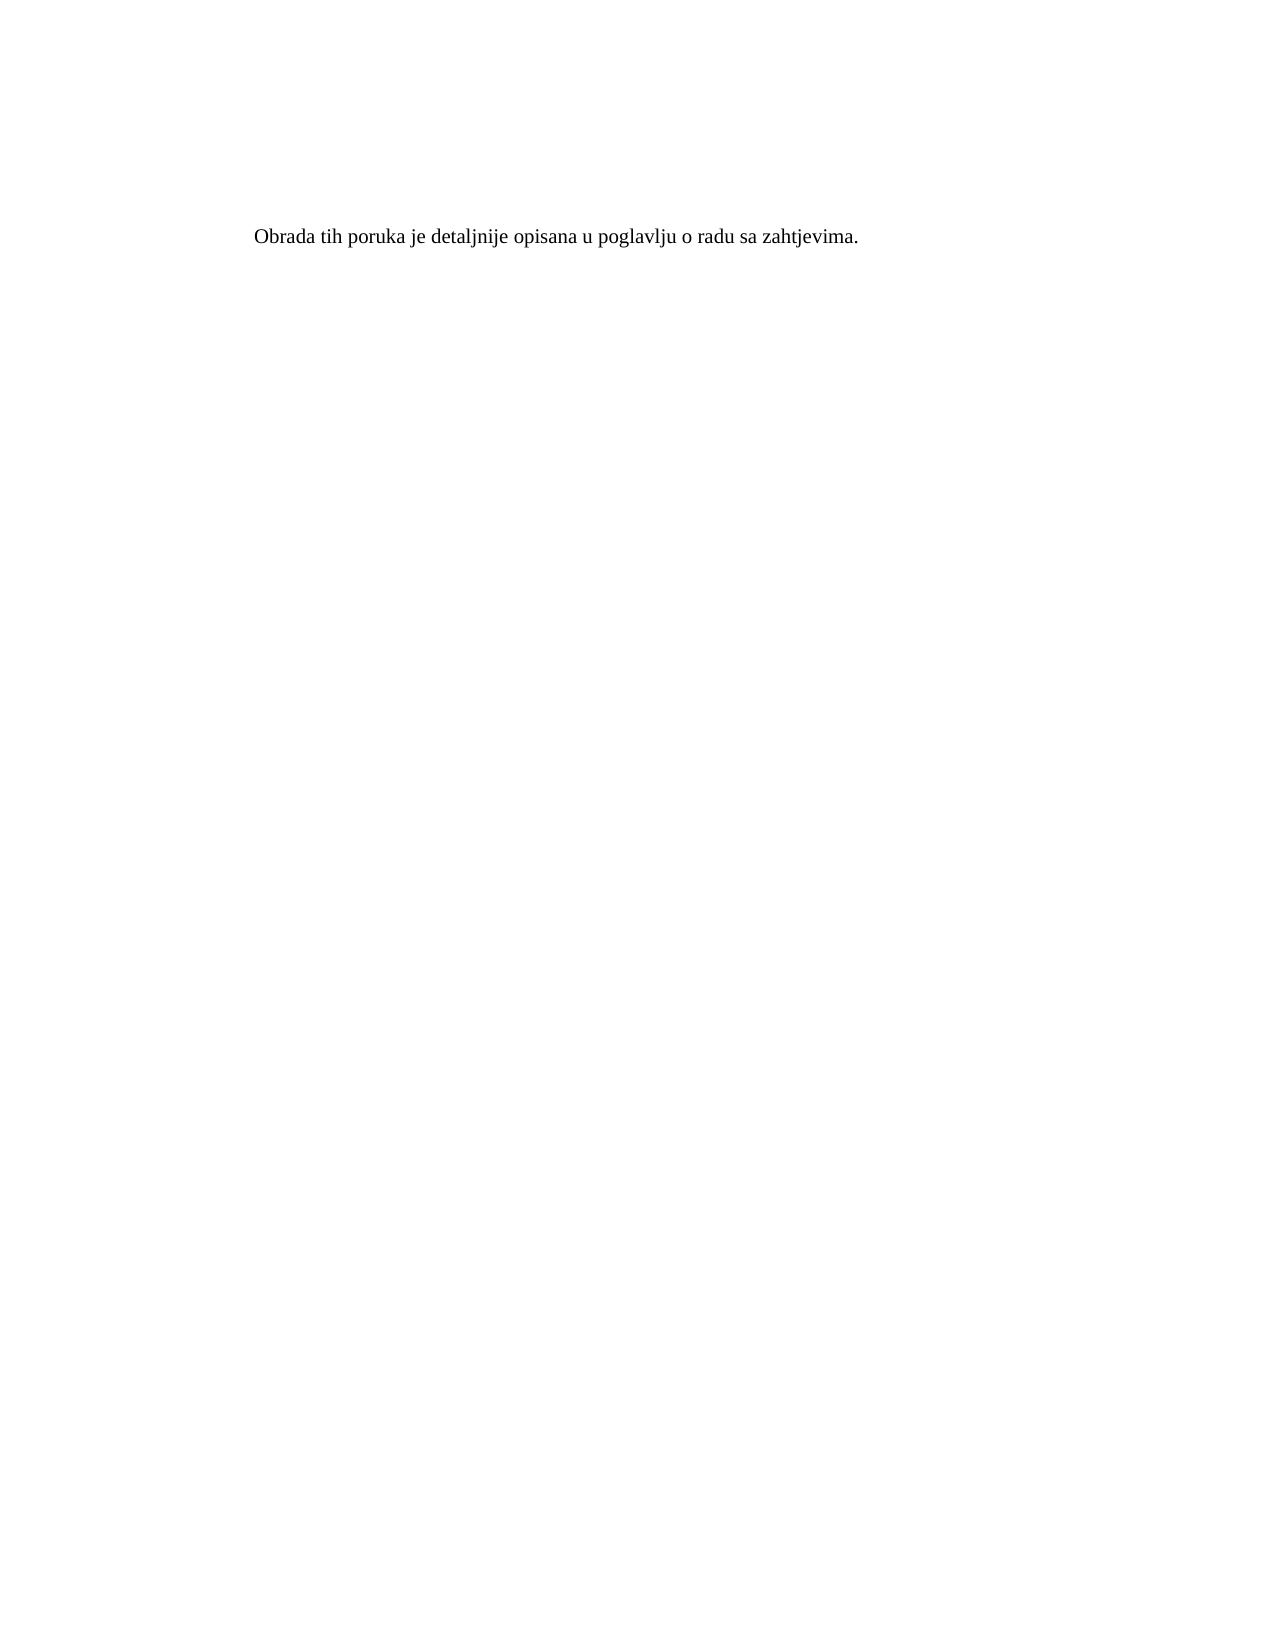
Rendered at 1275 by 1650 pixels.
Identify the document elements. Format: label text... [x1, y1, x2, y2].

text Obrada tih poruka je detaljnije opisana u poglavlju o radu sa zahtjevima. [254, 223, 1127, 248]
